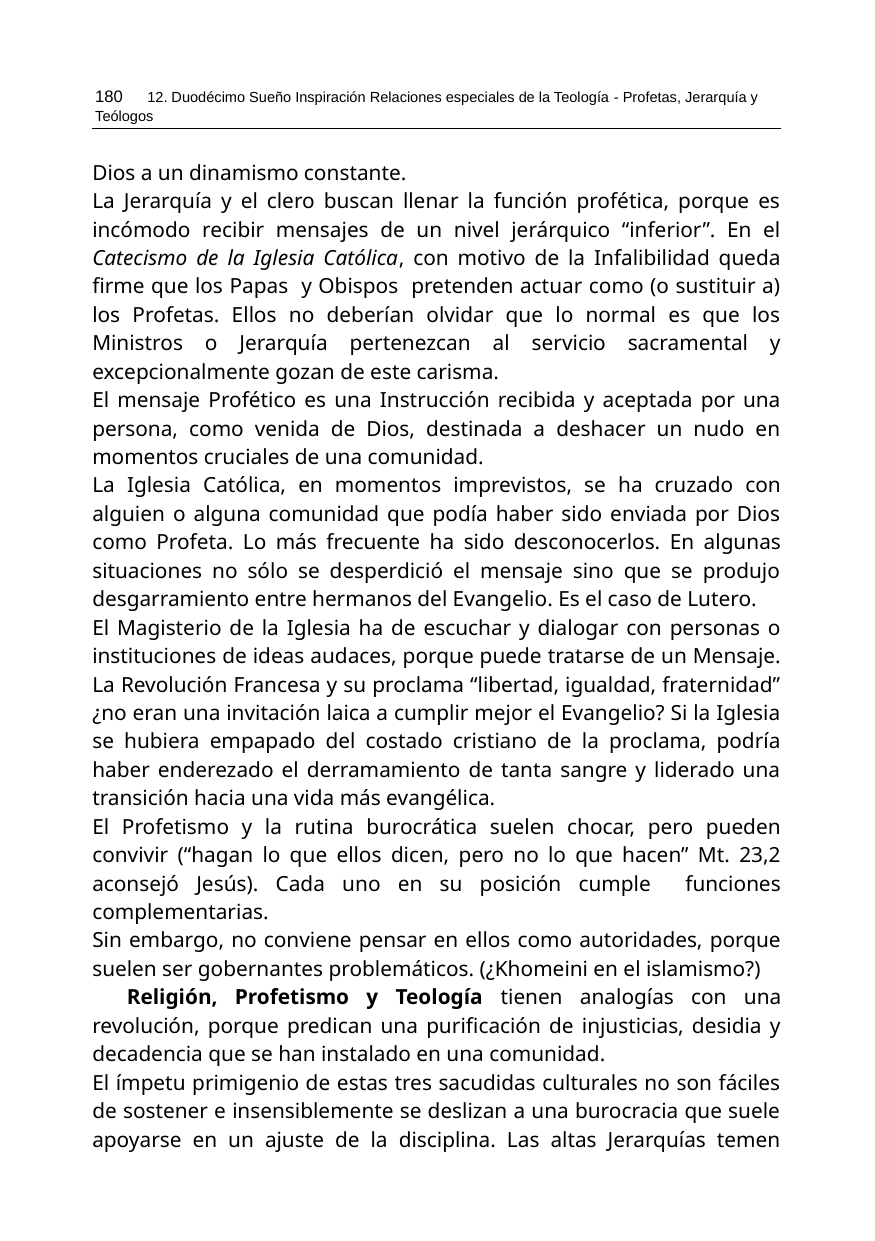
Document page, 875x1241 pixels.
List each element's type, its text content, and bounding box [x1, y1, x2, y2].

text Religión, Profetismo y Teología tienen analogías con una revolución, porque predican una purificación de injusticias, desidia y decadencia que se han instalado en una comunidad. [92, 982, 781, 1068]
text Dios a un dinamismo constante. [92, 158, 781, 186]
text El Magisterio de la Iglesia ha de escuchar y dialogar con personas o instituciones de ideas audaces, porque puede tratarse de un Mensaje. La Revolución Francesa y su proclama “libertad, igualdad, fraternidad” ¿no eran una invitación laica a cumplir mejor el Evangelio? Si la Iglesia se hubiera empapado del costado cristiano de la proclama, podría haber enderezado el derramamiento de tanta sangre y liderado una transición hacia una vida más evangélica. [92, 613, 781, 812]
text Sin embargo, no conviene pensar en ellos como autoridades, porque suelen ser gobernantes problemáticos. (¿Khomeini en el islamismo?) [92, 926, 781, 982]
text La Iglesia Católica, en momentos imprevistos, se ha cruzado con alguien o alguna comunidad que podía haber sido enviada por Dios como Profeta. Lo más frecuente ha sido desconocerlos. En algunas situaciones no sólo se desperdició el mensaje sino que se produjo desgarramiento entre hermanos del Evangelio. Es el caso de Lutero. [92, 471, 781, 613]
text El mensaje Profético es una Instrucción recibida y aceptada por una persona, como venida de Dios, destinada a deshacer un nudo en momentos cruciales de una comunidad. [92, 385, 781, 471]
text La Jerarquía y el clero buscan llenar la función profética, porque es incómodo recibir mensajes de un nivel jerárquico “inferior”. En el Catecismo de la Iglesia Católica, con motivo de la Infalibilidad queda firme que los Papas y Obispos pretenden actuar como (o sustituir a) los Profetas. Ellos no deberían olvidar que lo normal es que los Ministros o Jerarquía pertenezcan al servicio sacramental y excepcionalmente gozan de este carisma. [92, 186, 781, 385]
text El ímpetu primigenio de estas tres sacudidas culturales no son fáciles de sostener e insensiblemente se deslizan a una burocracia que suele apoyarse en un ajuste de la disciplina. Las altas Jerarquías temen [92, 1068, 781, 1153]
text El Profetismo y la rutina burocrática suelen chocar, pero pueden convivir (“hagan lo que ellos dicen, pero no lo que hacen” Mt. 23,2 aconsejó Jesús). Cada uno en su posición cumple funciones complementarias. [92, 812, 781, 926]
